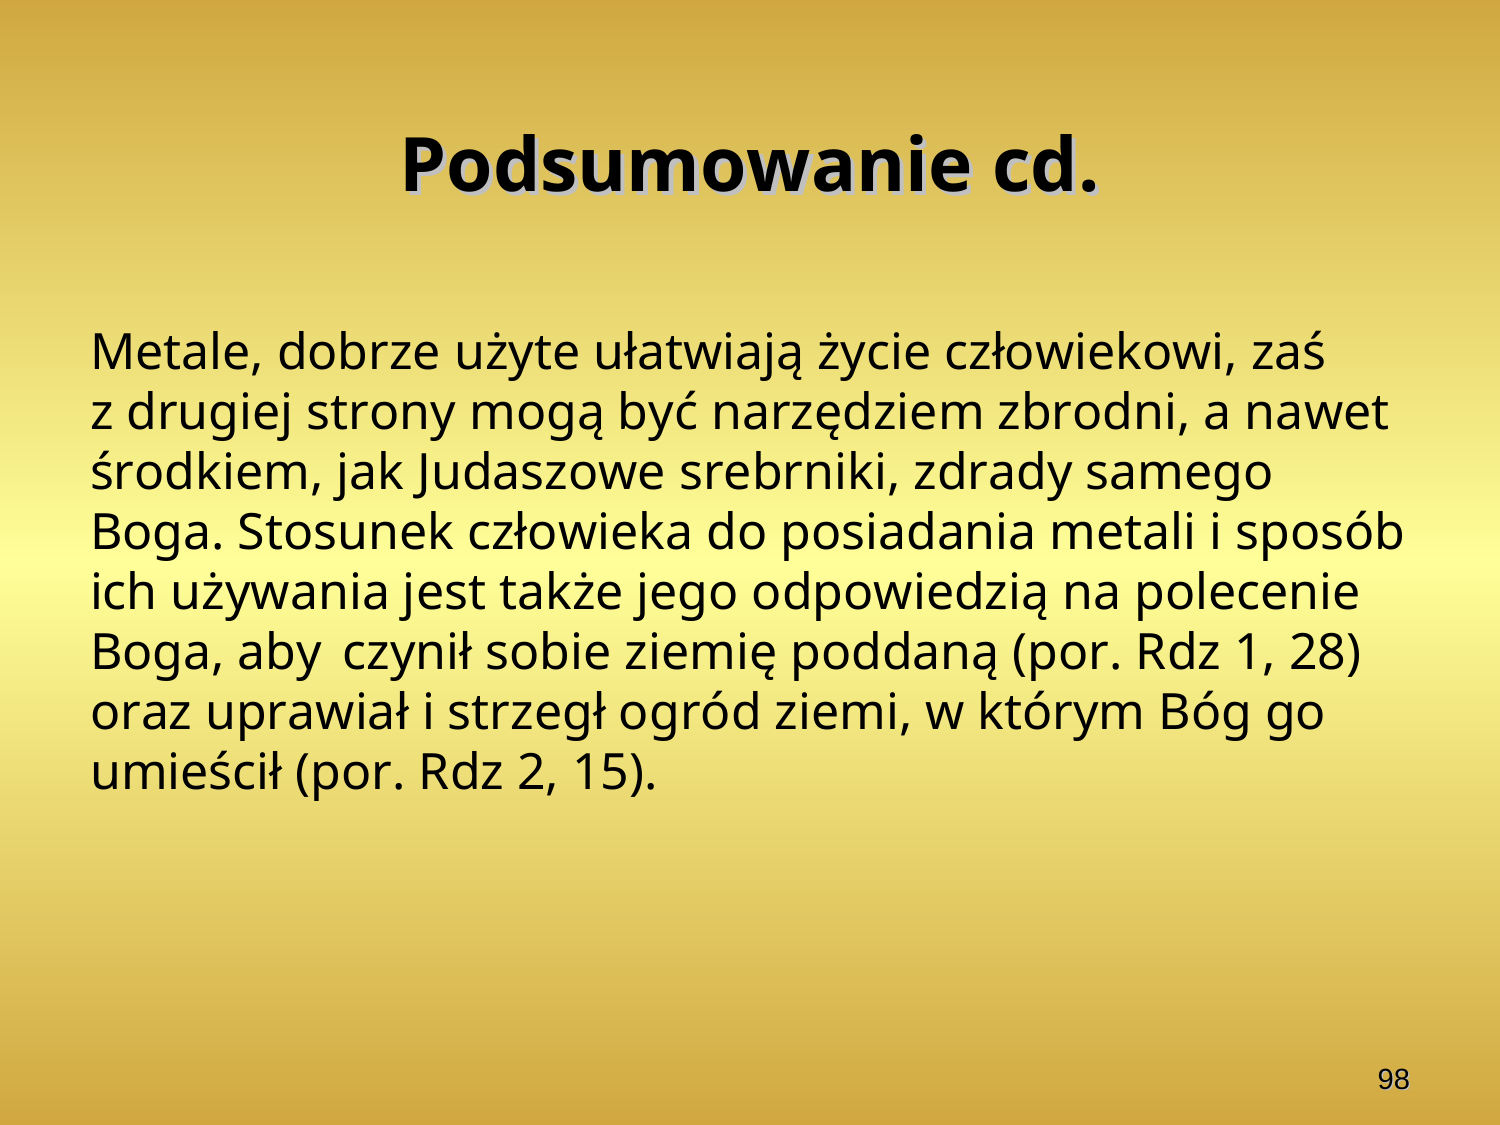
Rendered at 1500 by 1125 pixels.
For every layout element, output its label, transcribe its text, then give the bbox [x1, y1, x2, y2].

text_box [1074, 1024, 1426, 1103]
title Podsumowanie cd. [75, 47, 1426, 276]
list Metale, dobrze użyte ułatwiają życie człowiekowi, zaś z drugiej strony mogą być narzędziem zbrodni, a nawet środkiem, jak Judaszowe srebrniki, zdrady samego Boga. Stosunek człowieka do posiadania metali i sposób ich używania jest także jego odpowiedzią na polecenie Boga, aby czynił sobie ziemię poddaną (por. Rdz 1, 28) oraz uprawiał i strzegł ogród ziemi, w którym Bóg go umieścił (por. Rdz 2, 15). [75, 312, 1426, 988]
